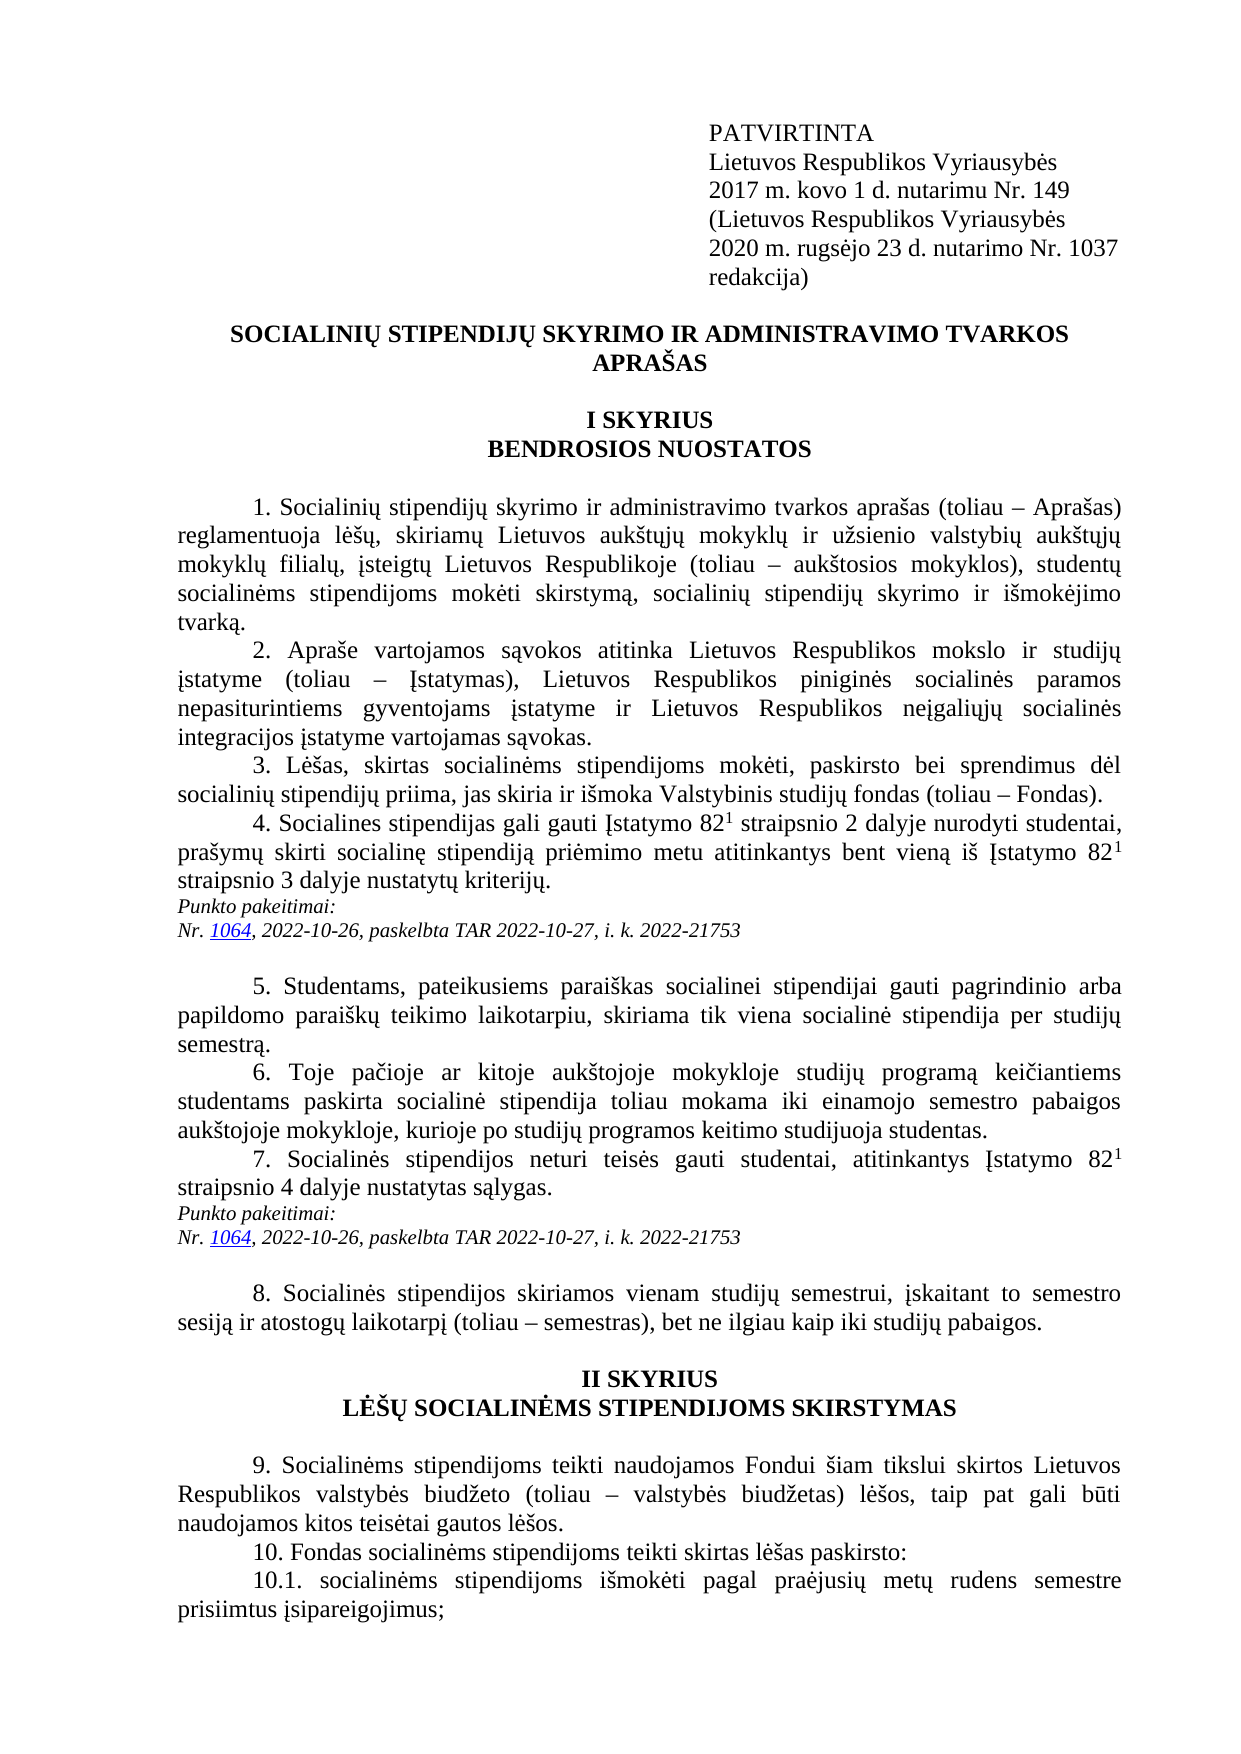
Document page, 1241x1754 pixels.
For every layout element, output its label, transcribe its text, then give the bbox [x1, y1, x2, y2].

text I SKYRIUS [177, 406, 1122, 434]
text 5. Studentams, pateikusiems paraiškas socialinei stipendijai gauti pagrindinio arba papildomo paraiškų teikimo laikotarpiu, skiriama tik viena socialinė stipendija per studijų semestrą. [177, 971, 1122, 1057]
text 2017 m. kovo 1 d. nutarimu Nr. 149 [709, 176, 1122, 204]
text (Lietuvos Respublikos Vyriausybės [709, 204, 1122, 233]
text 10.1. socialinėms stipendijoms išmokėti pagal praėjusių metų rudens semestre prisiimtus įsipareigojimus; [177, 1566, 1122, 1623]
text Nr. 1064, 2022-10-26, paskelbta TAR 2022-10-27, i. k. 2022-21753 [177, 1225, 1122, 1249]
text BENDROSIOS NUOSTATOS [177, 434, 1122, 463]
text II SKYRIUS [177, 1364, 1122, 1393]
text 9. Socialinėms stipendijoms teikti naudojamos Fondui šiam tikslui skirtos Lietuvos Respublikos valstybės biudžeto (toliau – valstybės biudžetas) lėšos, taip pat gali būti naudojamos kitos teisėtai gautos lėšos. [177, 1451, 1122, 1537]
text 2. Apraše vartojamos sąvokos atitinka Lietuvos Respublikos mokslo ir studijų įstatyme (toliau – Įstatymas), Lietuvos Respublikos piniginės socialinės paramos nepasiturintiems gyventojams įstatyme ir Lietuvos Respublikos neįgaliųjų socialinės integracijos įstatyme vartojamas sąvokas. [177, 636, 1122, 751]
text 10. Fondas socialinėms stipendijoms teikti skirtas lėšas paskirsto: [177, 1537, 1122, 1566]
text 3. Lėšas, skirtas socialinėms stipendijoms mokėti, paskirsto bei sprendimus dėl socialinių stipendijų priima, jas skiria ir išmoka Valstybinis studijų fondas (toliau – Fondas). [177, 751, 1122, 808]
text 4. Socialines stipendijas gali gauti Įstatymo 821 straipsnio 2 dalyje nurodyti studentai, prašymų skirti socialinę stipendiją priėmimo metu atitinkantys bent vieną iš Įstatymo 821 straipsnio 3 dalyje nustatytų kriterijų. [177, 808, 1122, 894]
text Lietuvos Respublikos Vyriausybės [709, 147, 1122, 176]
text Nr. 1064, 2022-10-26, paskelbta TAR 2022-10-27, i. k. 2022-21753 [177, 918, 1122, 942]
text 6. Toje pačioje ar kitoje aukštojoje mokykloje studijų programą keičiantiems studentams paskirta socialinė stipendija toliau mokama iki einamojo semestro pabaigos aukštojoje mokykloje, kurioje po studijų programos keitimo studijuoja studentas. [177, 1057, 1122, 1144]
text LĖŠŲ SOCIALINĖMS STIPENDIJOMS SKIRSTYMAS [177, 1393, 1122, 1422]
text Punkto pakeitimai: [177, 1201, 1122, 1225]
text 8. Socialinės stipendijos skiriamos vienam studijų semestrui, įskaitant to semestro sesiją ir atostogų laikotarpį (toliau – semestras), bet ne ilgiau kaip iki studijų pabaigos. [177, 1278, 1122, 1336]
text redakcija) [709, 262, 1122, 291]
text PATVIRTINTA [709, 118, 1122, 147]
text Punkto pakeitimai: [177, 894, 1122, 918]
text 7. Socialinės stipendijos neturi teisės gauti studentai, atitinkantys Įstatymo 821 straipsnio 4 dalyje nustatytas sąlygas. [177, 1144, 1122, 1201]
text 2020 m. rugsėjo 23 d. nutarimo Nr. 1037 [709, 233, 1122, 262]
text SOCIALINIŲ STIPENDIJŲ SKYRIMO IR ADMINISTRAVIMO TVARKOS APRAŠAS [177, 319, 1122, 377]
text 1. Socialinių stipendijų skyrimo ir administravimo tvarkos aprašas (toliau – Aprašas) reglamentuoja lėšų, skiriamų Lietuvos aukštųjų mokyklų ir užsienio valstybių aukštųjų mokyklų filialų, įsteigtų Lietuvos Respublikoje (toliau – aukštosios mokyklos), studentų socialinėms stipendijoms mokėti skirstymą, socialinių stipendijų skyrimo ir išmokėjimo tvarką. [177, 492, 1122, 636]
